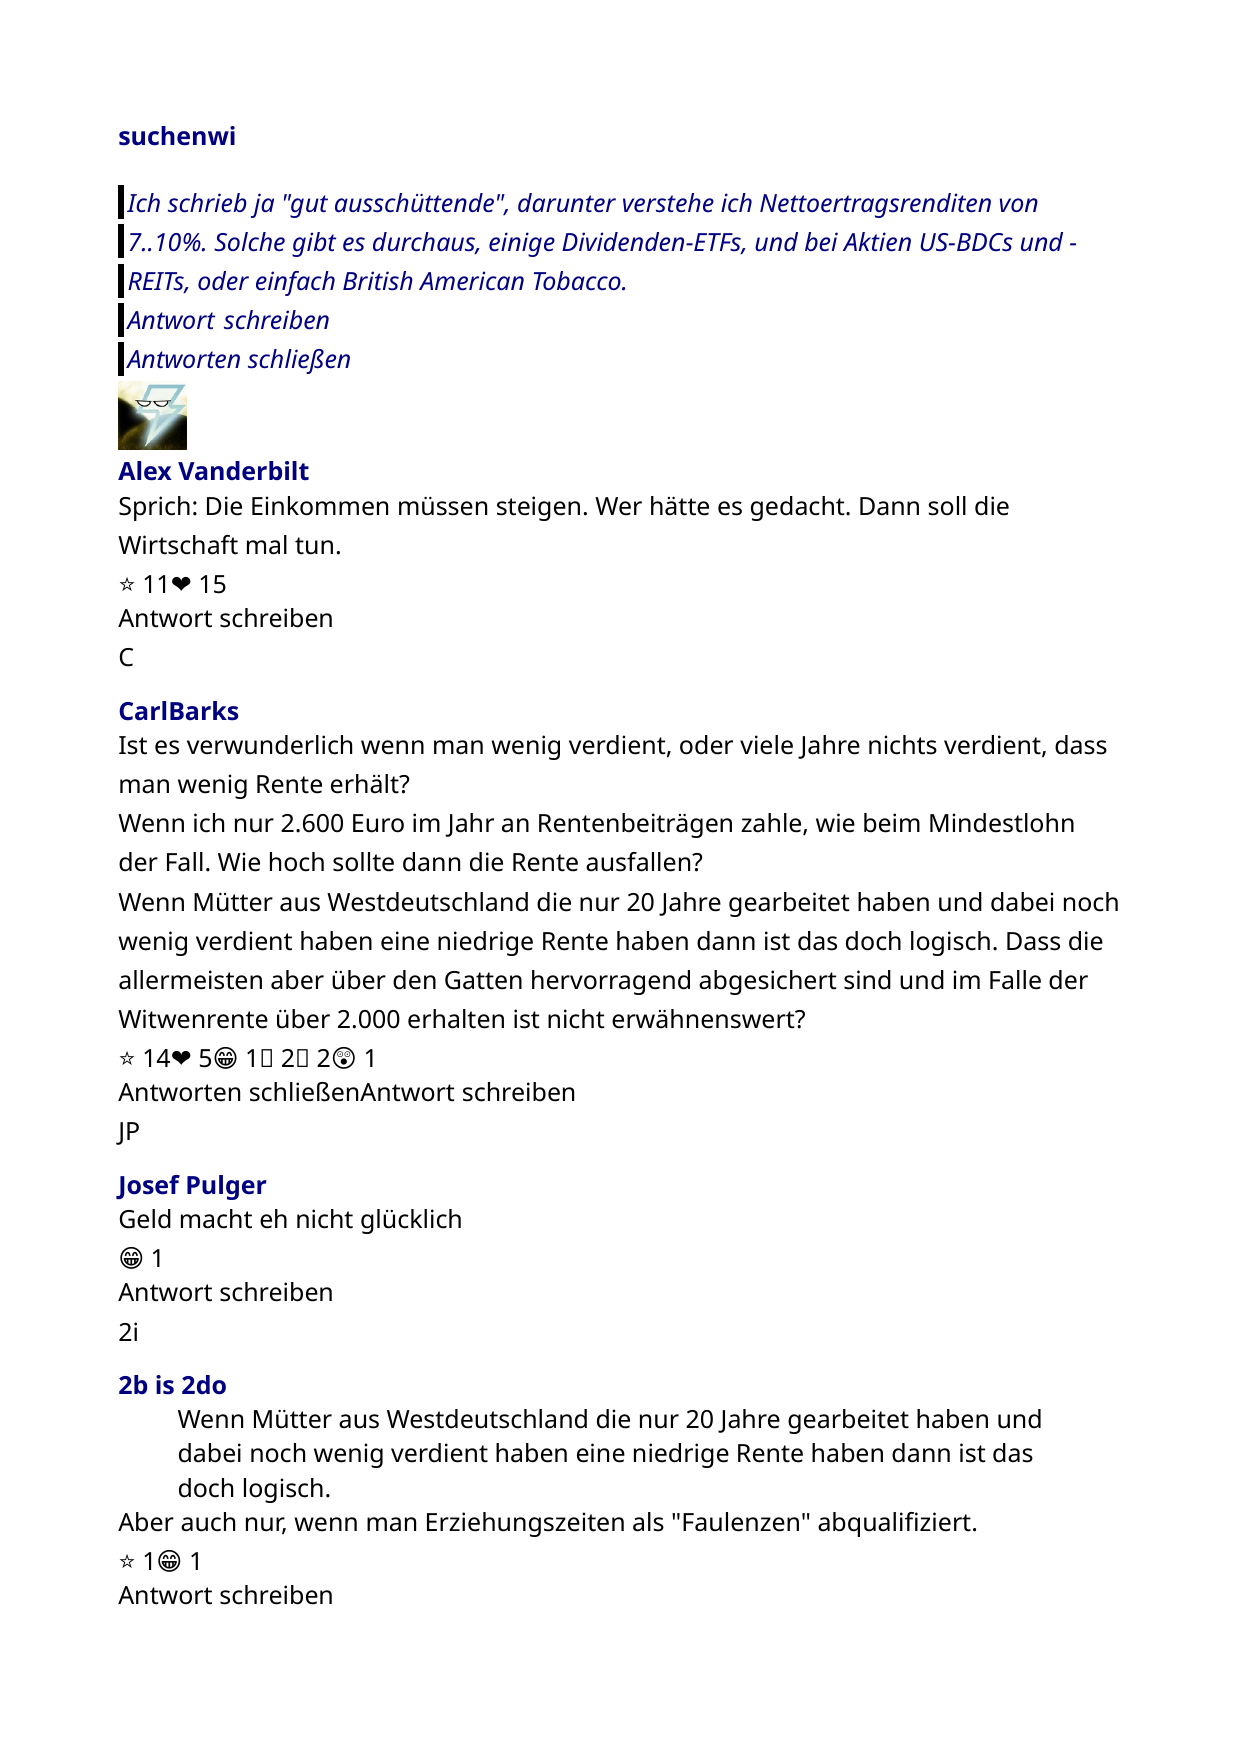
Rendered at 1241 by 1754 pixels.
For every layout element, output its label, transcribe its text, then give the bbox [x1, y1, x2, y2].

text Wenn Mütter aus Westdeutschland die nur 20 Jahre gearbeitet haben und dabei noch wenig verdient haben eine niedrige Rente haben dann ist das doch logisch. [177, 1402, 1063, 1504]
subtitle CarlBarks [118, 693, 1122, 727]
text Antworten schließen [124, 342, 1122, 376]
text Ich schrieb ja "gut ausschüttende", darunter verstehe ich Nettoertragsrenditen von 7..10%. Solche gibt es durchaus, einige Dividenden-ETFs, und bei Aktien US-BDCs und -REITs, oder einfach British American Tobacco. [118, 185, 1122, 298]
text Aber auch nur, wenn man Erziehungszeiten als "Faulenzen" abqualifiziert. [118, 1504, 1122, 1538]
text Geld macht eh nicht glücklich [118, 1202, 1122, 1236]
subtitle Alex Vanderbilt [118, 454, 1122, 488]
text ⭐️ 11❤️ 15 [118, 566, 1122, 601]
text Antwort schreiben [118, 1275, 1122, 1309]
text 😁 1 [118, 1241, 1122, 1275]
text ⭐️ 1😁 1 [118, 1543, 1122, 1577]
text Antworten schließenAntwort schreiben [118, 1075, 1122, 1109]
text Antwort schreiben [124, 303, 1122, 337]
text Wenn Mütter aus Westdeutschland die nur 20 Jahre gearbeitet haben und dabei noch wenig verdient haben eine niedrige Rente haben dann ist das doch logisch. Dass die allermeisten aber über den Gatten hervorragend abgesichert sind und im Falle der Witwenrente über 2.000 erhalten ist nicht erwähnenswert? [118, 884, 1122, 1036]
subtitle Josef Pulger [118, 1168, 1122, 1202]
text Antwort schreiben [118, 1577, 1122, 1612]
text 2i [118, 1314, 1122, 1348]
text ⭐️ 14❤️ 5😁 1🙁 2🤨 2😲 1 [118, 1041, 1122, 1075]
text Ist es verwunderlich wenn man wenig verdient, oder viele Jahre nichts verdient, dass man wenig Rente erhält? [118, 727, 1122, 801]
picture [118, 381, 187, 450]
text Wenn ich nur 2.600 Euro im Jahr an Rentenbeiträgen zahle, wie beim Mindestlohn der Fall. Wie hoch sollte dann die Rente ausfallen? [118, 806, 1122, 879]
text JP [118, 1114, 1122, 1148]
text Antwort schreiben [118, 601, 1122, 634]
text Sprich: Die Einkommen müssen steigen. Wer hätte es gedacht. Dann soll die Wirtschaft mal tun. [118, 488, 1122, 561]
subtitle suchenwi [118, 118, 1122, 152]
subtitle 2b is 2do [118, 1368, 1122, 1402]
text C [118, 640, 1122, 674]
